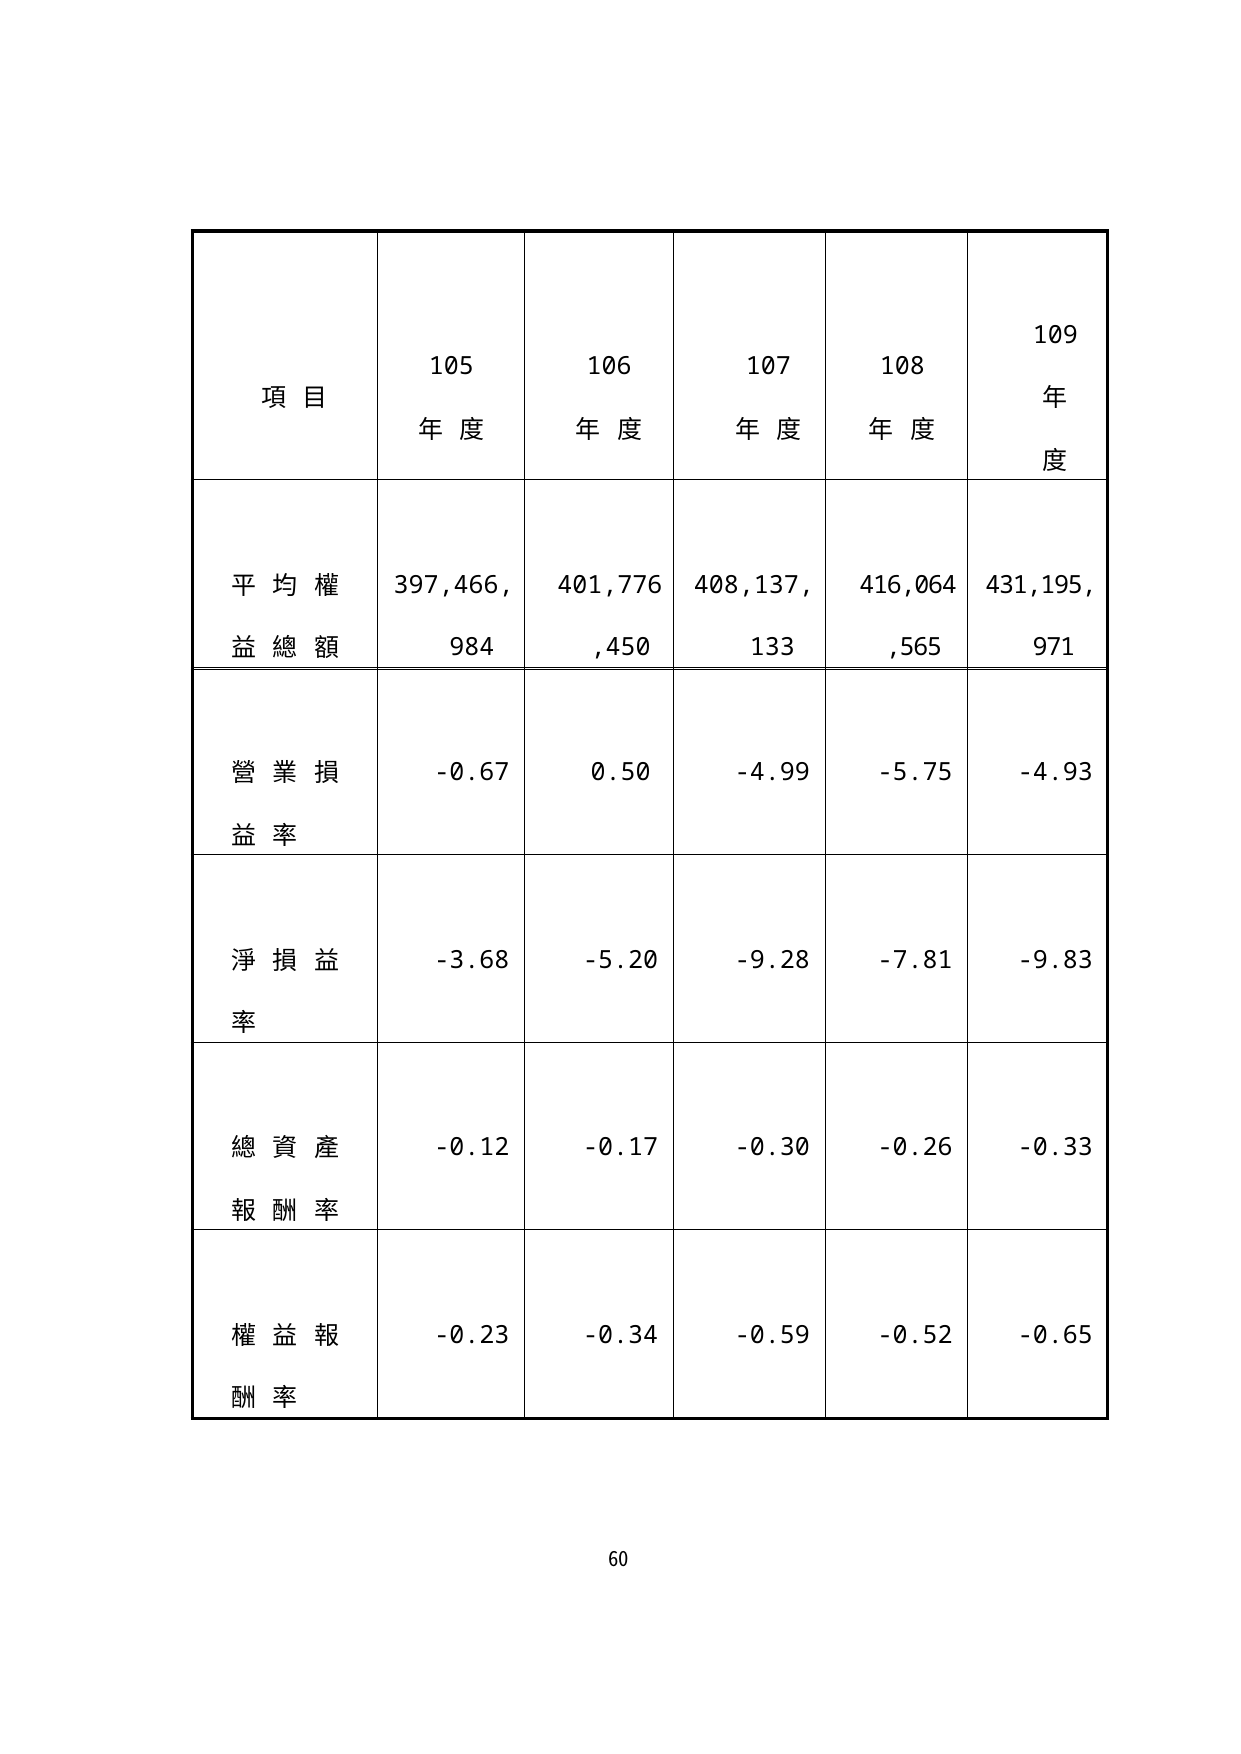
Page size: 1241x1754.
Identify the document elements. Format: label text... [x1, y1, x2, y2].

table_header 項目 [194, 233, 377, 479]
table_cell 權益報酬率 [194, 1230, 377, 1417]
table_header 106年度 [525, 233, 673, 479]
table_cell -4.93 [968, 670, 1106, 854]
table_cell -9.28 [674, 855, 825, 1042]
table_cell 0.50 [525, 670, 673, 854]
table_cell -0.59 [674, 1230, 825, 1417]
table_cell 平均權益總額 [194, 480, 377, 667]
table_cell -0.52 [826, 1230, 967, 1417]
table_cell -0.67 [378, 670, 524, 854]
table_cell -5.20 [525, 855, 673, 1042]
table_cell -0.34 [525, 1230, 673, 1417]
table_cell -0.12 [378, 1043, 524, 1229]
table_cell -0.65 [968, 1230, 1106, 1417]
table_cell -0.26 [826, 1043, 967, 1229]
table_header 105年度 [378, 233, 524, 479]
table_cell 營業損益率 [194, 670, 377, 854]
table_cell -3.68 [378, 855, 524, 1042]
table_cell -5.75 [826, 670, 967, 854]
table_cell 408,137,133 [674, 480, 825, 667]
table_cell -0.30 [674, 1043, 825, 1229]
table_cell -0.17 [525, 1043, 673, 1229]
table_header 108年度 [826, 233, 967, 479]
table_cell 401,776,450 [525, 480, 673, 667]
table_header 107年度 [674, 233, 825, 479]
table_cell -0.33 [968, 1043, 1106, 1229]
table_cell -7.81 [826, 855, 967, 1042]
table_cell 431,195,971 [968, 480, 1106, 667]
table_cell 397,466,984 [378, 480, 524, 667]
table_cell -4.99 [674, 670, 825, 854]
table_header 109年度 [968, 233, 1106, 479]
table_cell 416,064,565 [826, 480, 967, 667]
table_cell -0.23 [378, 1230, 524, 1417]
table_cell 淨損益率 [194, 855, 377, 1042]
table_cell 總資產報酬率 [194, 1043, 377, 1229]
table_cell -9.83 [968, 855, 1106, 1042]
